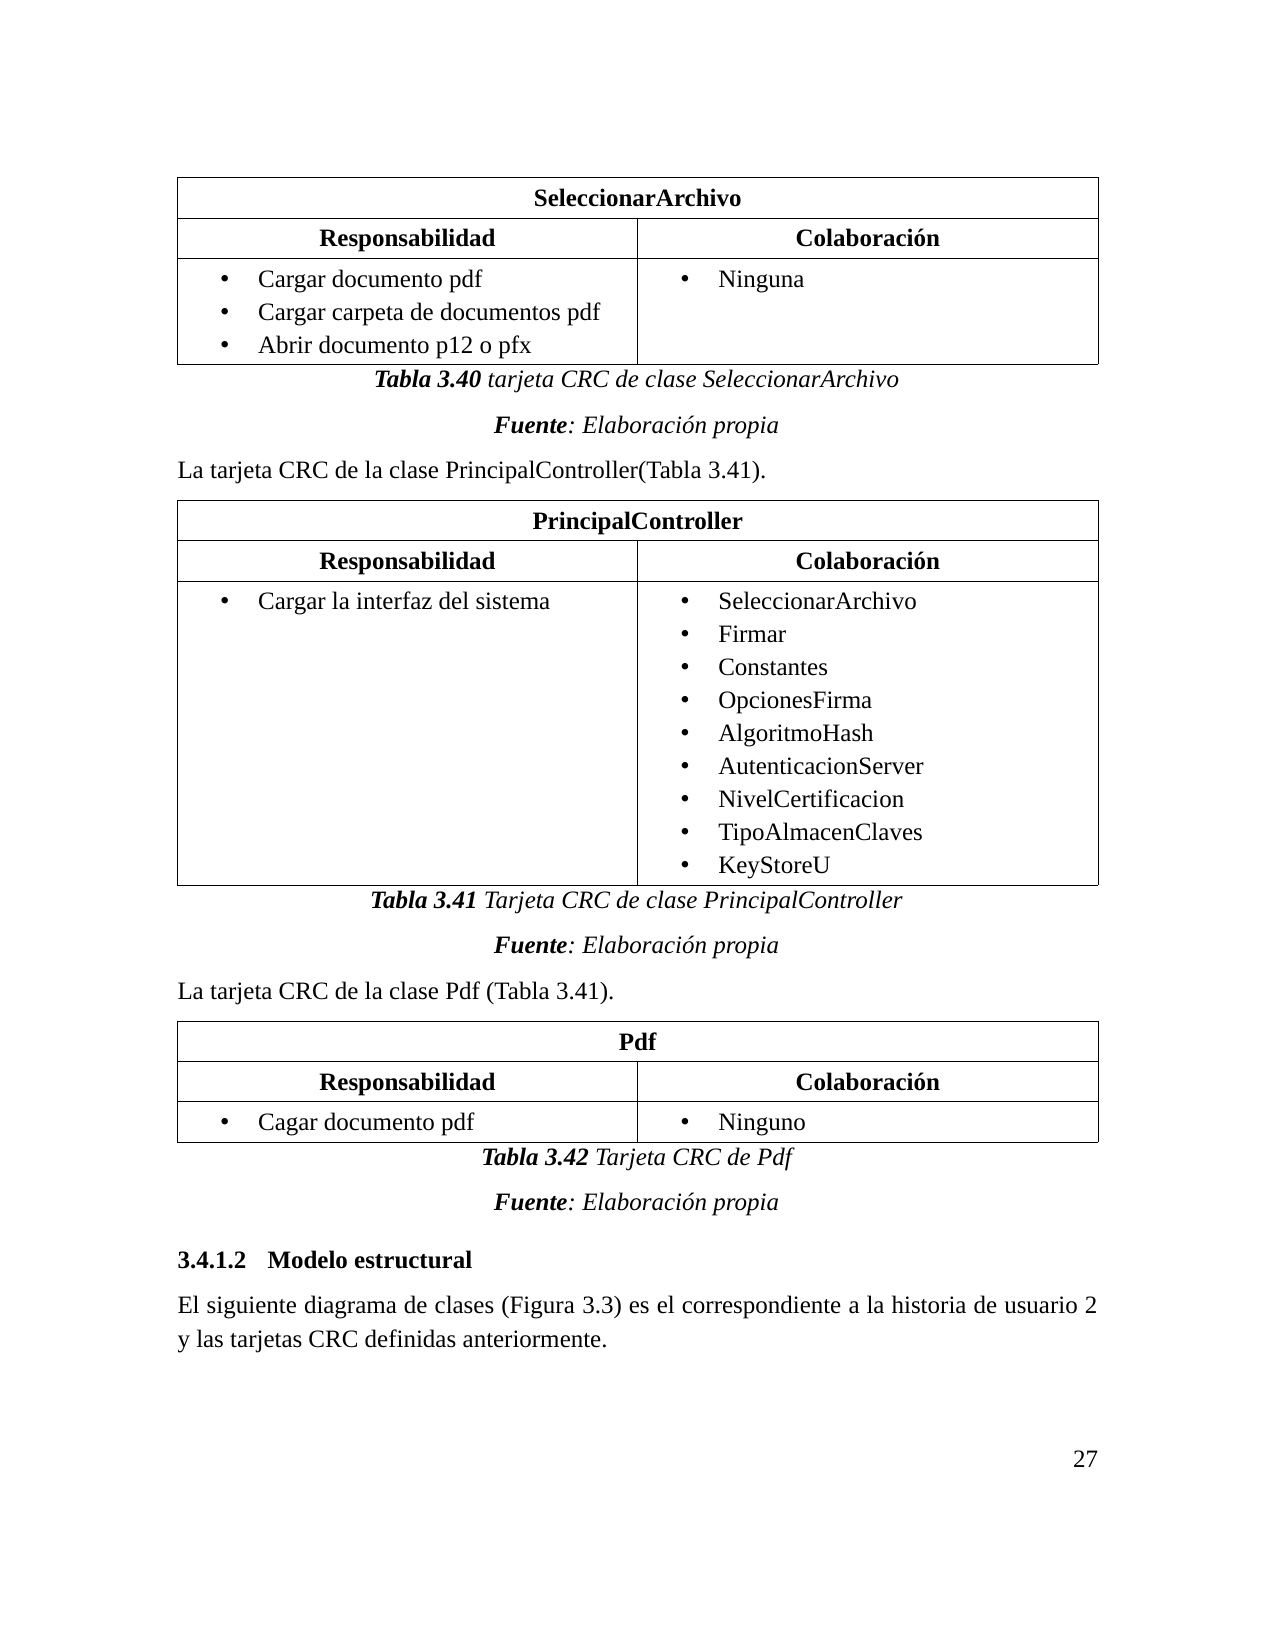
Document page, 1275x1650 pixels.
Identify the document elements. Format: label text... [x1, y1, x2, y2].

table_header SeleccionarArchivo [178, 178, 1098, 217]
table_cell Colaboración [638, 219, 1098, 258]
table_cell Cagar documento pdf [178, 1102, 637, 1142]
text El siguiente diagrama de clases (Figura 3.3) es el correspondiente a la historia de usuario 2 y las tarjetas CRC definidas anteriormente. [177, 1291, 1098, 1352]
table_cell Responsabilidad [178, 1062, 637, 1101]
text Fuente: Elaboración propia [177, 410, 1098, 438]
table_header PrincipalController [178, 501, 1098, 540]
table_cell Cargar documento pdf Cargar carpeta de documentos pdf Abrir documento p12 o pfx [178, 259, 637, 364]
table_cell Colaboración [638, 1062, 1098, 1101]
text Tabla 3.40 tarjeta CRC de clase SeleccionarArchivo [177, 365, 1098, 393]
text La tarjeta CRC de la clase Pdf (Tabla 3.41). [177, 976, 1098, 1005]
table_cell Ninguno [638, 1102, 1098, 1142]
text La tarjeta CRC de la clase PrincipalController(Tabla 3.41). [177, 455, 1098, 484]
text Fuente: Elaboración propia [177, 1187, 1098, 1216]
text Fuente: Elaboración propia [177, 931, 1098, 959]
table_cell SeleccionarArchivo Firmar Constantes OpcionesFirma AlgoritmoHash AutenticacionServer NivelCertificacion TipoAlmacenClaves KeyStoreU [638, 582, 1098, 885]
table_cell Responsabilidad [178, 541, 637, 581]
subtitle Modelo estructural [177, 1245, 1098, 1274]
table_cell Ninguna [638, 259, 1098, 364]
text Tabla 3.41 Tarjeta CRC de clase PrincipalController [177, 886, 1098, 914]
text Tabla 3.42 Tarjeta CRC de Pdf [177, 1143, 1098, 1171]
table_header Pdf [178, 1022, 1098, 1061]
table_cell Cargar la interfaz del sistema [178, 582, 637, 885]
table_cell Responsabilidad [178, 219, 637, 258]
table_cell Colaboración [638, 541, 1098, 581]
